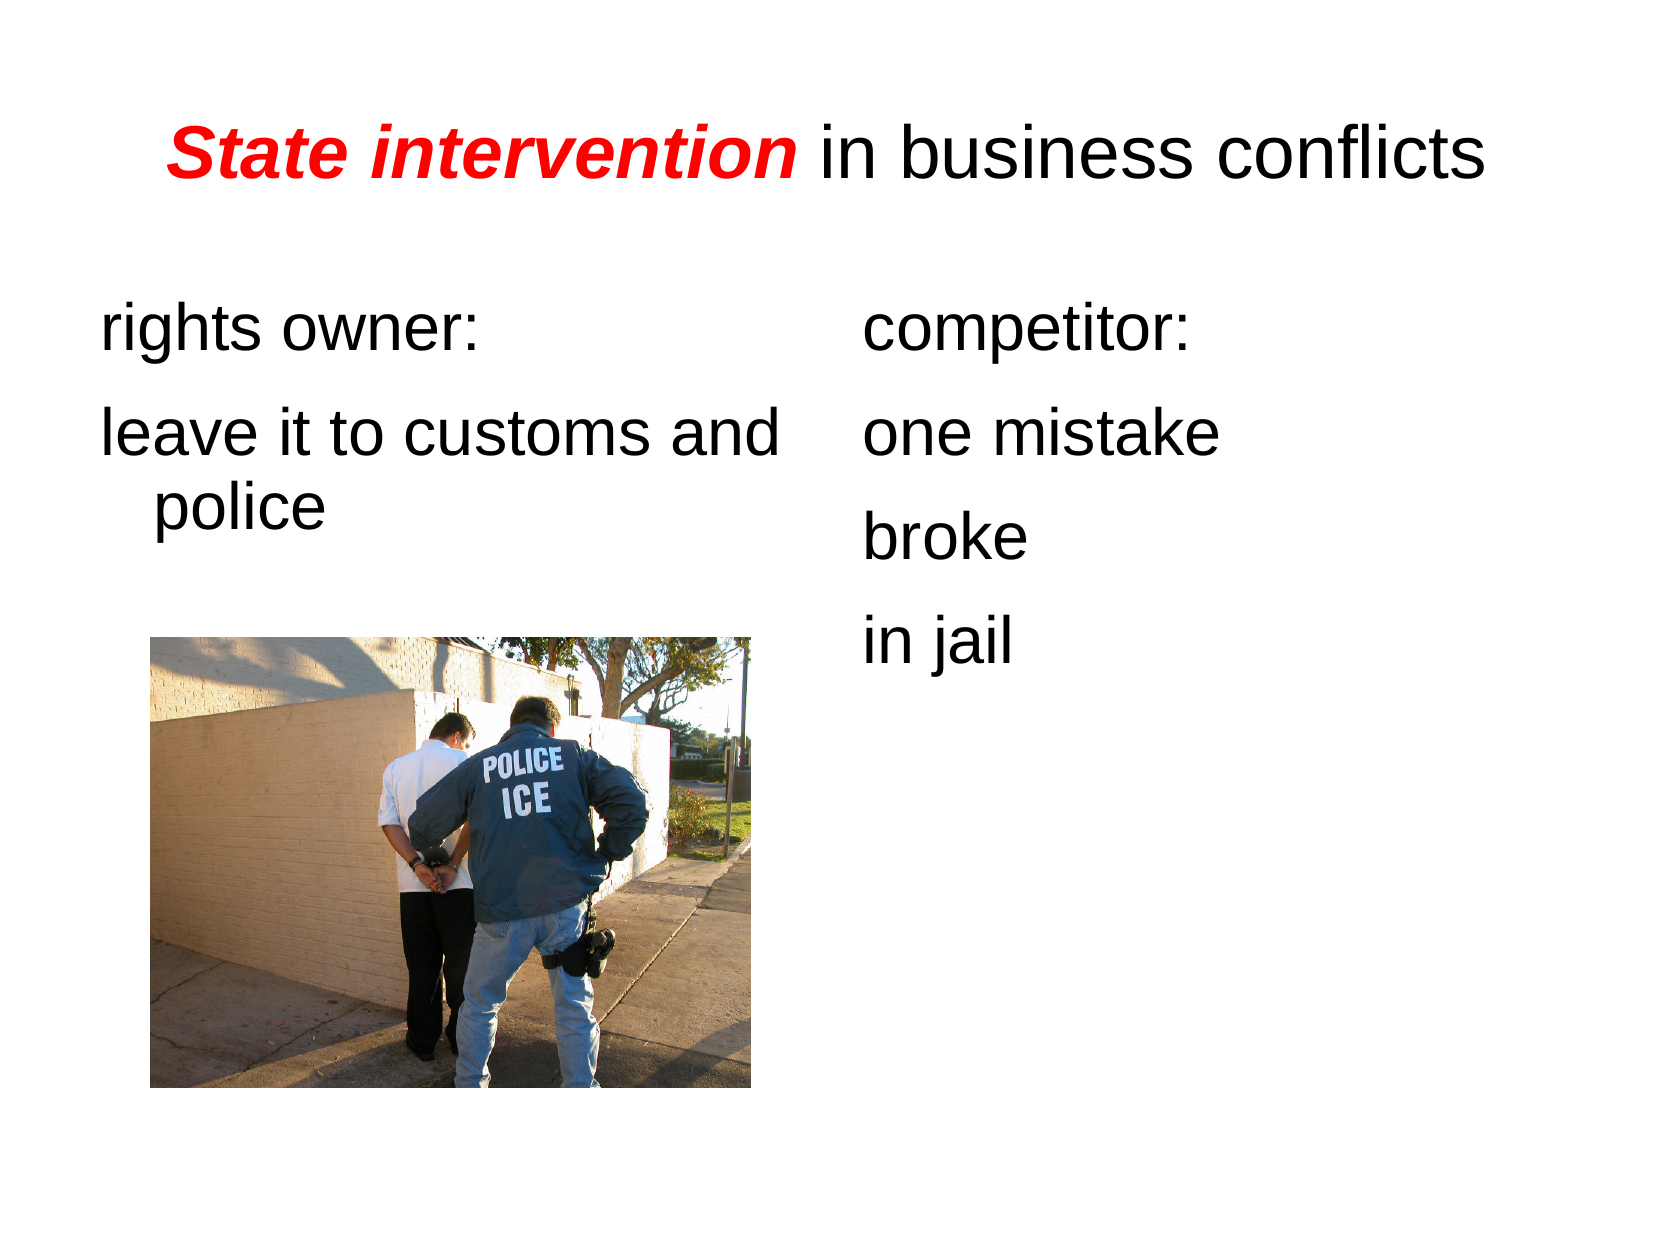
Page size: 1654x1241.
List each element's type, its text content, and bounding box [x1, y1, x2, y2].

list rights owner: leave it to customs and police [82, 290, 809, 1109]
title State intervention in business conflicts [82, 49, 1571, 257]
picture [150, 637, 751, 1088]
list competitor: one mistake broke in jail [845, 290, 1572, 1094]
